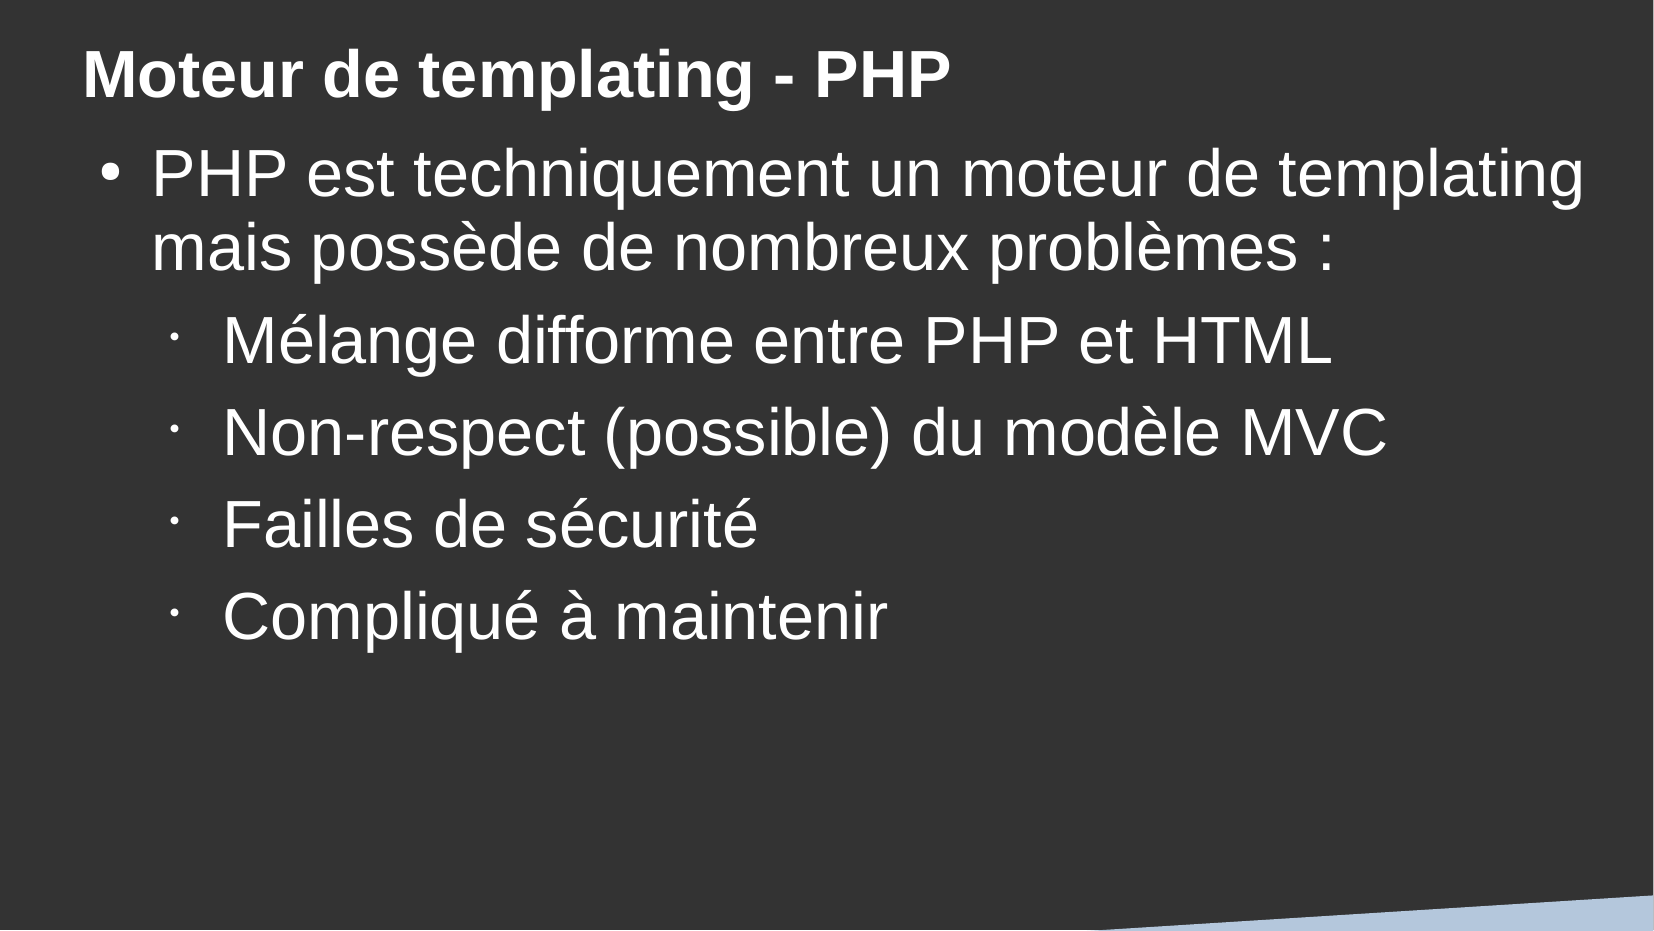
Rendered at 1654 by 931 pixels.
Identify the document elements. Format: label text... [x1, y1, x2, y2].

title Moteur de templating - PHP [82, 37, 1571, 114]
text_box [1086, 895, 1654, 931]
list PHP est techniquement un moteur de templating mais possède de nombreux problèmes : Mélange difforme entre PHP et HTML Non-respect (possible) du modèle MVC Failles de sécurité Compliqué à maintenir [80, 135, 1620, 886]
